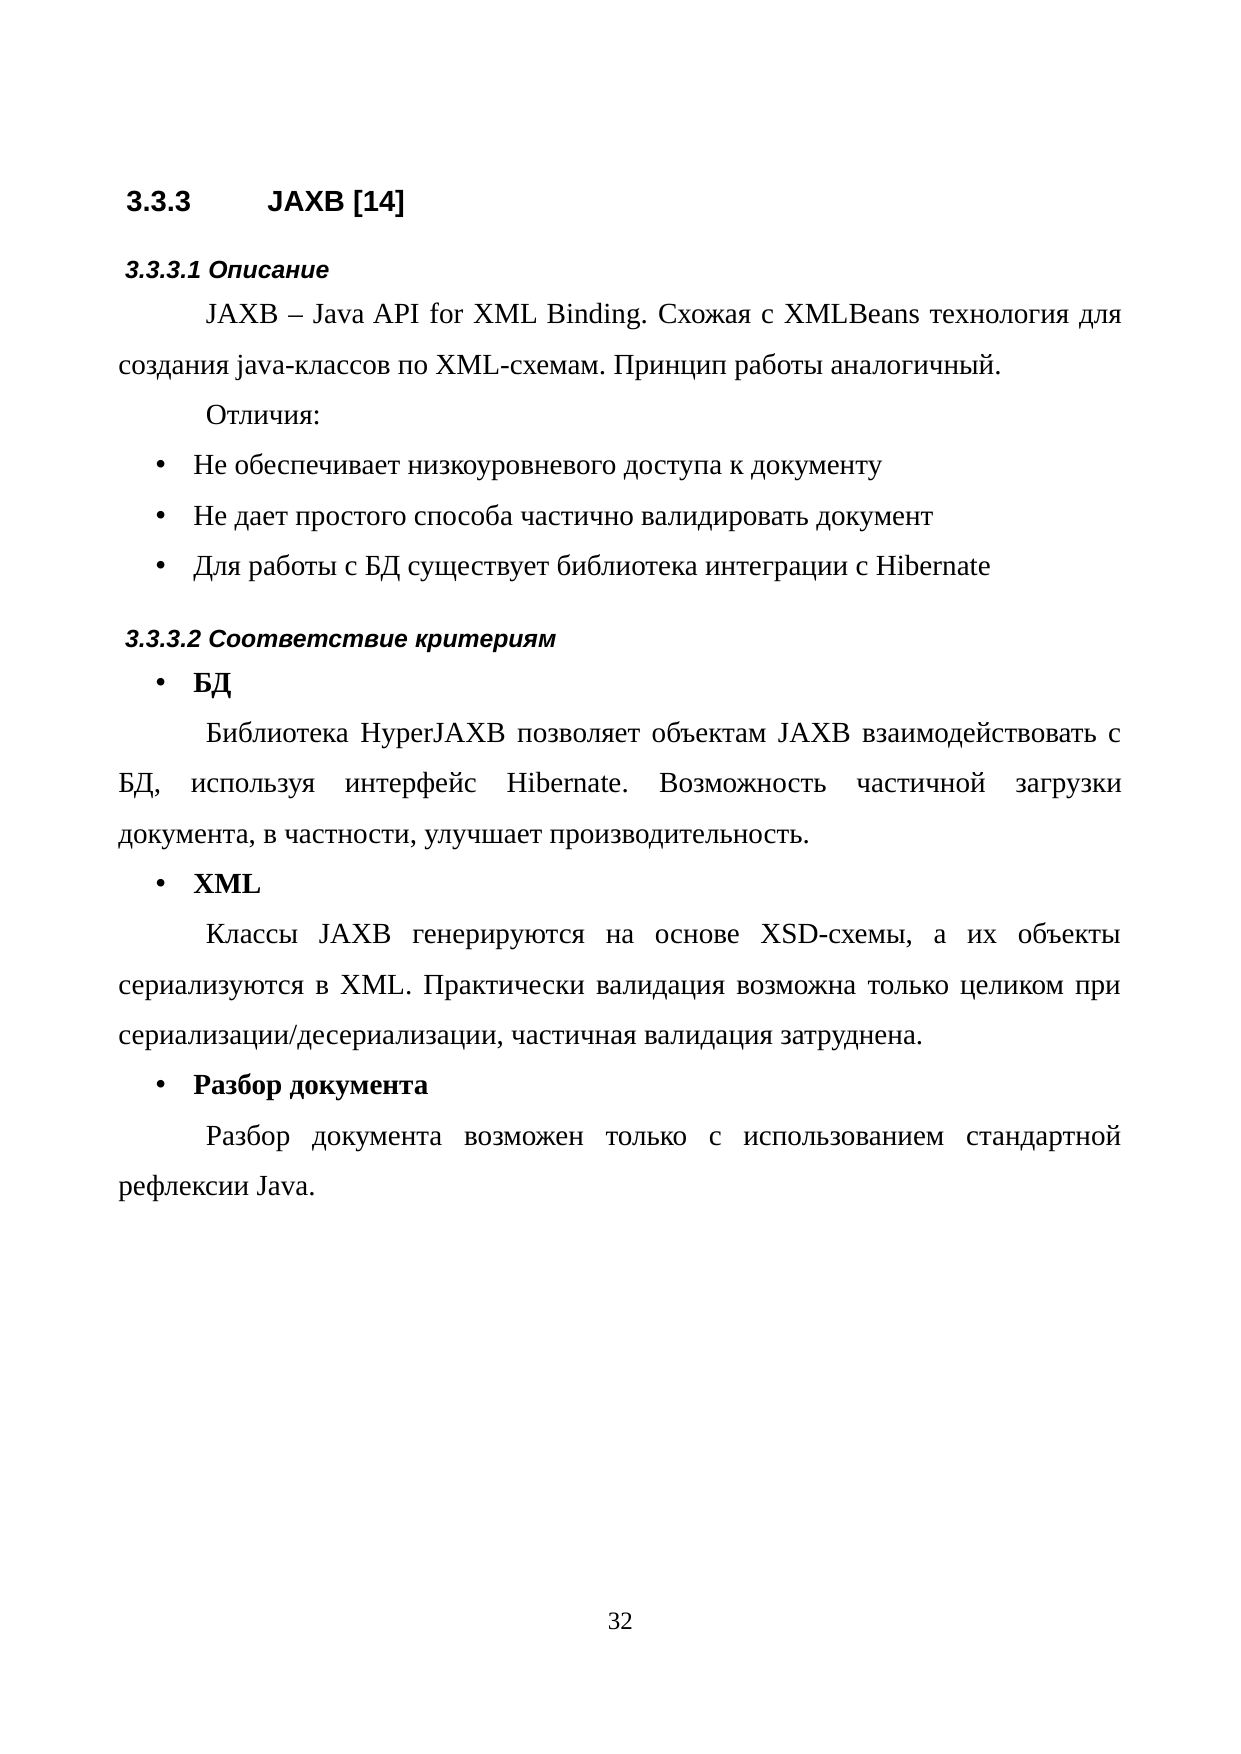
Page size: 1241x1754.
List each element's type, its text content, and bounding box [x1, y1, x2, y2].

text Библиотека HyperJAXB позволяет объектам JAXB взаимодействовать с БД, используя интерфейс Hibernate. Возможность частичной загрузки документа, в частности, улучшает производительность. [118, 715, 1122, 849]
list XML [156, 866, 1122, 900]
text Отличия: [118, 397, 1122, 431]
text JAXB – Java API for XML Binding. Схожая с XMLBeans технология для создания java-классов по XML-схемам. Принцип работы аналогичный. [118, 296, 1122, 380]
subtitle JAXB [14] [118, 184, 1122, 218]
subtitle Соответствие критериям [118, 624, 1122, 652]
list Не дает простого способа частично валидировать документ [156, 498, 1122, 531]
list Не обеспечивает низкоуровневого доступа к документу [156, 447, 1122, 481]
list БД [156, 665, 1122, 698]
text Разбор документа возможен только с использованием стандартной рефлексии Java. [118, 1118, 1122, 1202]
subtitle Описание [118, 255, 1122, 284]
text Классы JAXB генерируются на основе XSD-схемы, а их объекты сериализуются в XML. Практически валидация возможна только целиком при сериализации/десериализации, частичная валидация затруднена. [118, 916, 1122, 1051]
list Для работы с БД существует библиотека интеграции с Hibernate [156, 548, 1122, 582]
list Разбор документа [156, 1067, 1122, 1101]
